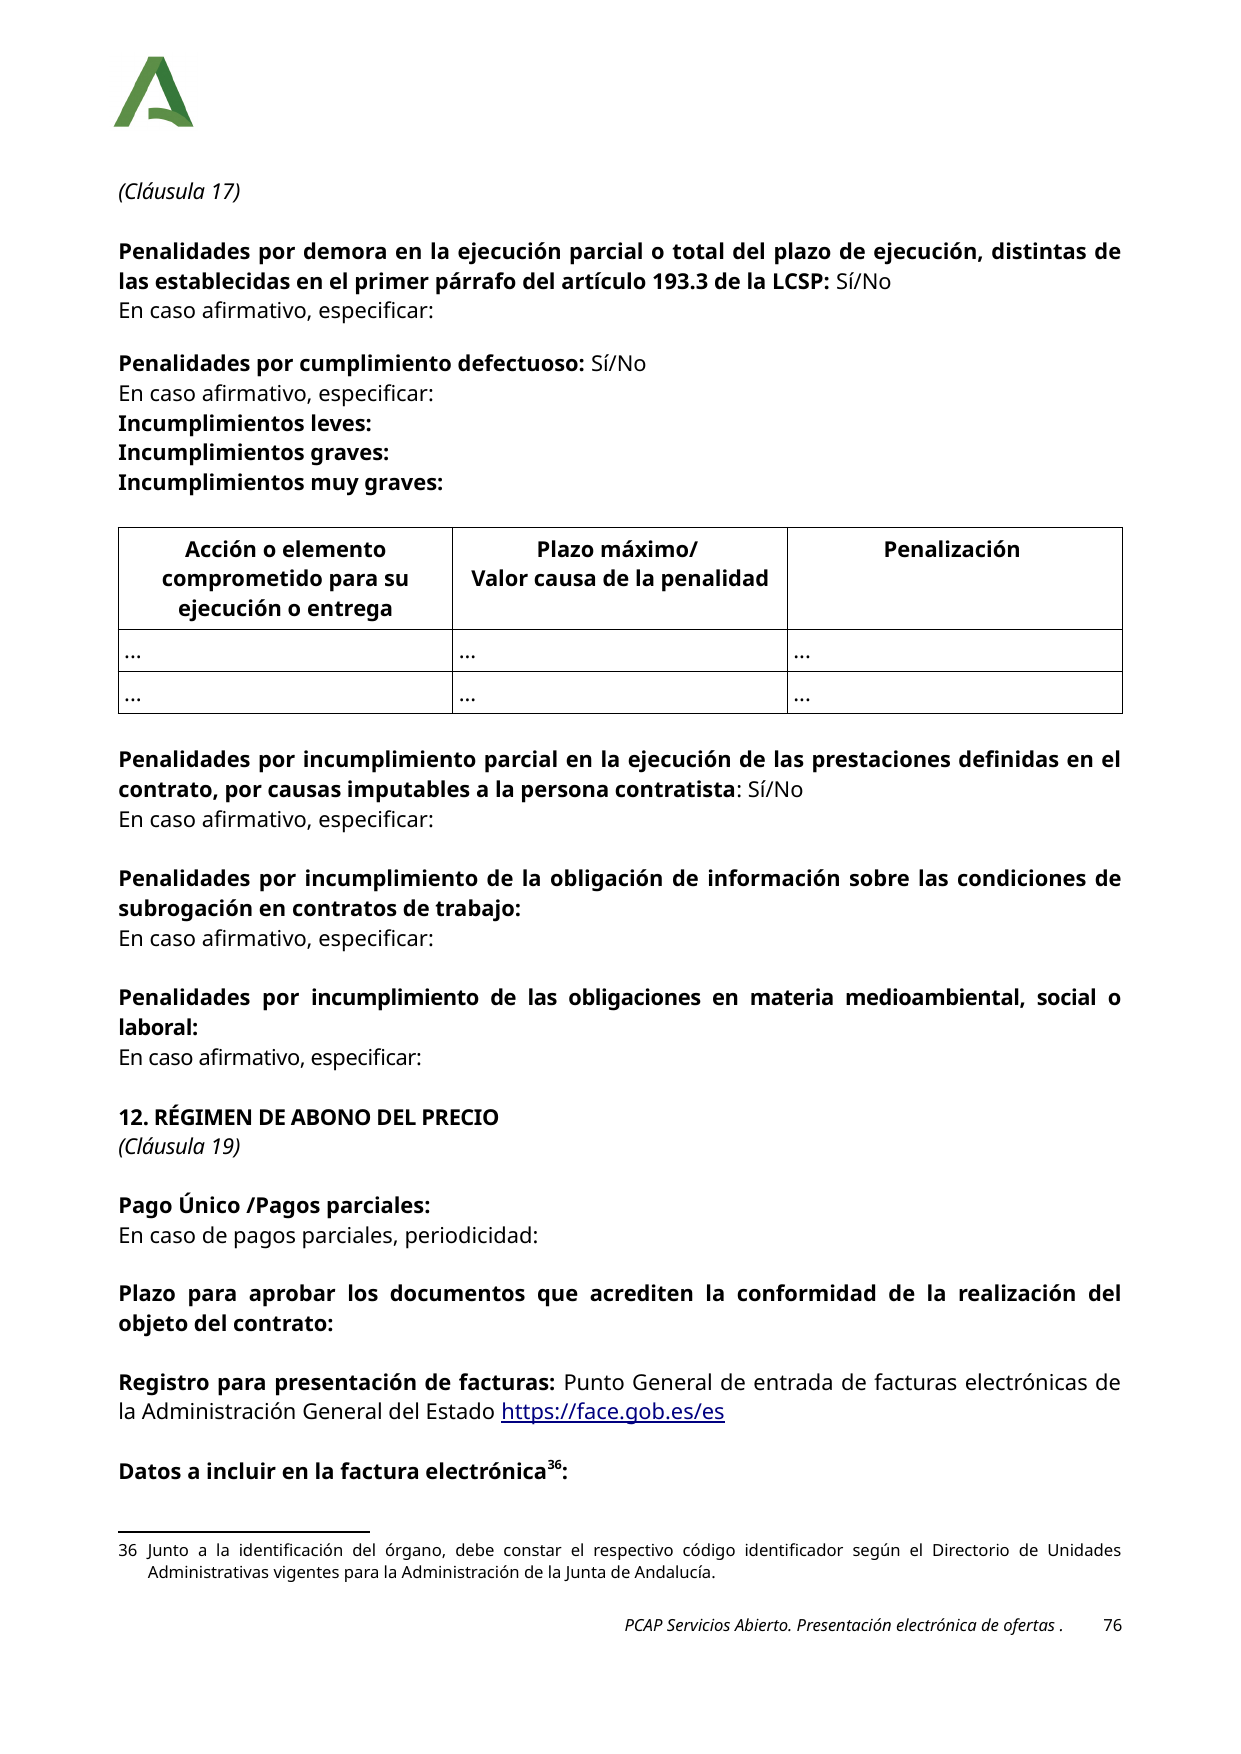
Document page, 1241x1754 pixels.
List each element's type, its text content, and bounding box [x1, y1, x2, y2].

text En caso afirmativo, especificar: [118, 1042, 1122, 1072]
text Registro para presentación de facturas: Punto General de entrada de facturas electrónicas de la Administración General del Estado https://face.gob.es/es [118, 1367, 1122, 1426]
text Pago Único /Pagos parciales: [118, 1190, 1122, 1220]
text En caso afirmativo, especificar: [118, 296, 1122, 325]
text Penalidades por incumplimiento parcial en la ejecución de las prestaciones definidas en el contrato, por causas imputables a la persona contratista: Sí/No [118, 744, 1122, 804]
text Junto a la identificación del órgano, debe constar el respectivo código identificador según el Directorio de Unidades Administrativas vigentes para la Administración de la Junta de Andalucía. [118, 1538, 1122, 1584]
text 12. RÉGIMEN DE ABONO DEL PRECIO [118, 1102, 1122, 1131]
table_cell ... [453, 672, 787, 713]
table_cell ... [119, 672, 452, 713]
table_cell ... [788, 630, 1122, 671]
text Penalidades por incumplimiento de la obligación de información sobre las condiciones de subrogación en contratos de trabajo: [118, 863, 1122, 923]
table_cell ... [453, 630, 787, 671]
text En caso afirmativo, especificar: [118, 923, 1122, 953]
text Penalidades por incumplimiento de las obligaciones en materia medioambiental, social o laboral: [118, 982, 1122, 1042]
text Penalidades por cumplimiento defectuoso: Sí/No [118, 348, 1122, 378]
text (Cláusula 17) [118, 176, 1122, 206]
text Datos a incluir en la factura electrónica: [118, 1456, 1122, 1486]
text En caso afirmativo, especificar: [118, 378, 1122, 408]
table_cell ... [119, 630, 452, 671]
text En caso afirmativo, especificar: [118, 804, 1122, 833]
table_cell ... [788, 672, 1122, 713]
text En caso de pagos parciales, periodicidad: [118, 1220, 1122, 1249]
text Plazo para aprobar los documentos que acrediten la conformidad de la realización del objeto del contrato: [118, 1278, 1122, 1338]
text (Cláusula 19) [118, 1131, 1122, 1161]
text Incumplimientos leves: [118, 408, 1122, 437]
text Incumplimientos graves: [118, 437, 1122, 467]
table_header Plazo máximo/ Valor causa de la penalidad [453, 528, 787, 629]
table_header Penalización [788, 528, 1122, 629]
text Penalidades por demora en la ejecución parcial o total del plazo de ejecución, distintas de las establecidas en el primer párrafo del artículo 193.3 de la LCSP: Sí/No [118, 236, 1122, 296]
text Incumplimientos muy graves: [118, 467, 1122, 497]
picture [109, 52, 198, 131]
table_header Acción o elemento comprometido para su ejecución o entrega [119, 528, 452, 629]
